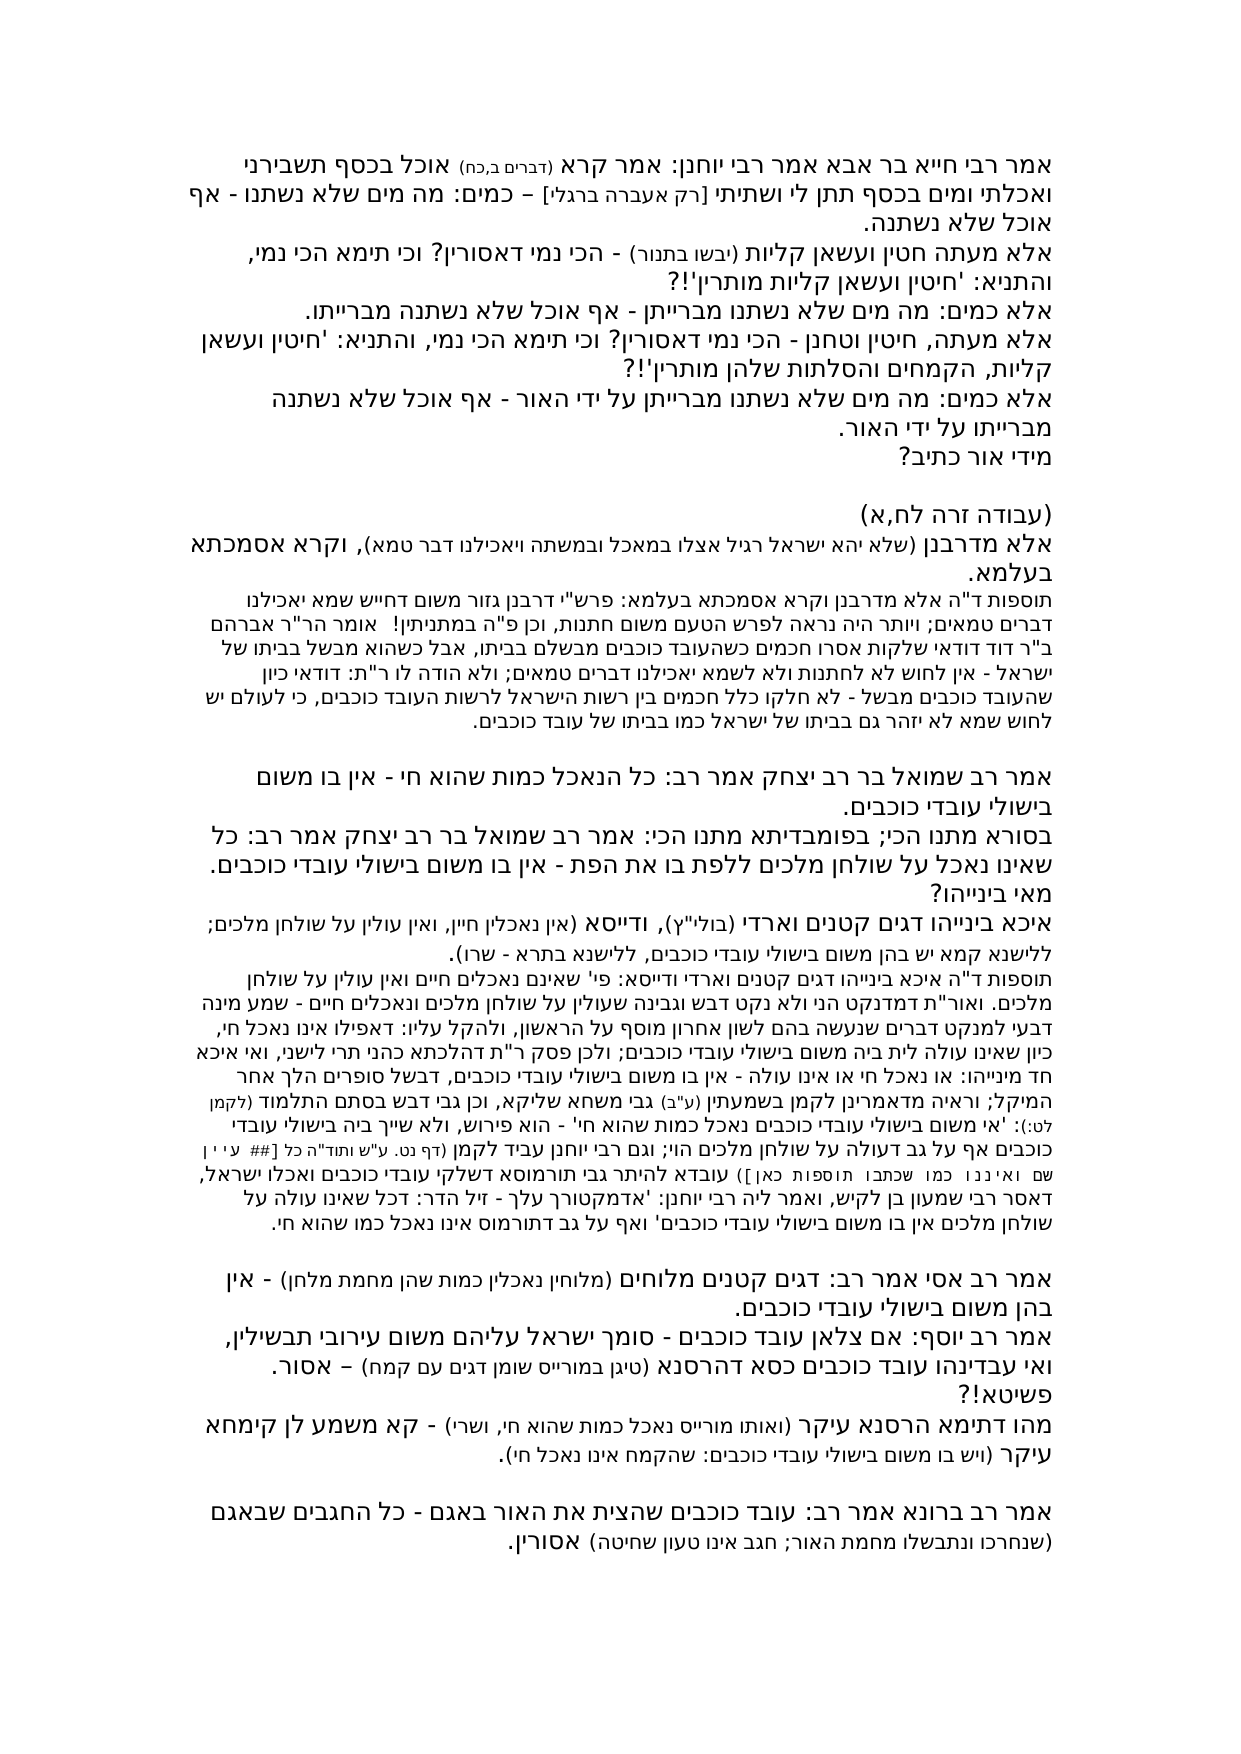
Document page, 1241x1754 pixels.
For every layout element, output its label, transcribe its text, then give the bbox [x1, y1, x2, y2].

text איכא בינייהו דגים קטנים וארדי (בולי"ץ), ודייסא (אין נאכלין חיין, ואין עולין על שולחן מלכים; ללישנא קמא יש בהן משום בישולי עובדי כוכבים, ללישנא בתרא - שרו). [187, 908, 1053, 967]
text אמר רב ברונא אמר רב: עובד כוכבים שהצית את האור באגם - כל החגבים שבאגם (שנחרכו ונתבשלו מחמת האור; חגב אינו טעון שחיטה) אסורין. [187, 1497, 1053, 1555]
text אמר רבי חייא בר אבא אמר רבי יוחנן: אמר קרא (דברים ב,כח) אוכל בכסף תשבירני ואכלתי ומים בכסף תתן לי ושתיתי [רק אעברה ברגלי] – כמים: מה מים שלא נשתנו - אף אוכל שלא נשתנה. [187, 150, 1053, 238]
text אלא מעתה, חיטין וטחנן - הכי נמי דאסורין? וכי תימא הכי נמי, והתניא: 'חיטין ועשאן קליות, הקמחים והסלתות שלהן מותרין'!? [187, 325, 1053, 384]
text תוספות ד"ה איכא בינייהו דגים קטנים וארדי ודייסא: פי' שאינם נאכלים חיים ואין עולין על שולחן מלכים. ואור"ת דמדנקט הני ולא נקט דבש וגבינה שעולין על שולחן מלכים ונאכלים חיים - שמע מינה דבעי למנקט דברים שנעשה בהם לשון אחרון מוסף על הראשון, ולהקל עליו: דאפילו אינו נאכל חי, כיון שאינו עולה לית ביה משום בישולי עובדי כוכבים; ולכן פסק ר"ת דהלכתא כהני תרי לישני, ואי איכא חד מינייהו: או נאכל חי או אינו עולה - אין בו משום בישולי עובדי כוכבים, דבשל סופרים הלך אחר המיקל; וראיה מדאמרינן לקמן בשמעתין (ע"ב) גבי משחא שליקא, וכן גבי דבש בסתם התלמוד (לקמן לט:): 'אי משום בישולי עובדי כוכבים נאכל כמות שהוא חי' - הוא פירוש, ולא שייך ביה בישולי עובדי כוכבים אף על גב דעולה על שולחן מלכים הוי; וגם רבי יוחנן עביד לקמן (דף נט. ע"ש ותוד"ה כל [## עיין שם ואיננו כמו שכתבו תוספות כאן]) עובדא להיתר גבי תורמוסא דשלקי עובדי כוכבים ואכלו ישראל, דאסר רבי שמעון בן לקיש, ואמר ליה רבי יוחנן: 'אדמקטורך עלך - זיל הדר: דכל שאינו עולה על שולחן מלכים אין בו משום בישולי עובדי כוכבים' ואף על גב דתורמוס אינו נאכל כמו שהוא חי. [187, 967, 1053, 1235]
text מאי בינייהו? [187, 879, 1053, 908]
text אלא מדרבנן (שלא יהא ישראל רגיל אצלו במאכל ובמשתה ויאכילנו דבר טמא), וקרא אסמכתא בעלמא. [187, 529, 1053, 588]
text מהו דתימא הרסנא עיקר (ואותו מורייס נאכל כמות שהוא חי, ושרי) - קא משמע לן קימחא עיקר (ויש בו משום בישולי עובדי כוכבים: שהקמח אינו נאכל חי). [187, 1410, 1053, 1468]
text אלא כמים: מה מים שלא נשתנו מברייתן - אף אוכל שלא נשתנה מברייתו. [187, 296, 1053, 325]
text אמר רב אסי אמר רב: דגים קטנים מלוחים (מלוחין נאכלין כמות שהן מחמת מלחן) - אין בהן משום בישולי עובדי כוכבים. [187, 1264, 1053, 1322]
text פשיטא!? [187, 1381, 1053, 1410]
text אמר רב שמואל בר רב יצחק אמר רב: כל הנאכל כמות שהוא חי - אין בו משום בישולי עובדי כוכבים. [187, 762, 1053, 821]
text אמר רב יוסף: אם צלאן עובד כוכבים - סומך ישראל עליהם משום עירובי תבשילין, ואי עבדינהו עובד כוכבים כסא דהרסנא (טיגן במורייס שומן דגים עם קמח) – אסור. [187, 1322, 1053, 1381]
text תוספות ד"ה אלא מדרבנן וקרא אסמכתא בעלמא: פרש"י דרבנן גזור משום דחייש שמא יאכילנו דברים טמאים; ויותר היה נראה לפרש הטעם משום חתנות, וכן פ"ה במתניתין! אומר הר"ר אברהם ב"ר דוד דודאי שלקות אסרו חכמים כשהעובד כוכבים מבשלם בביתו, אבל כשהוא מבשל בביתו של ישראל - אין לחוש לא לחתנות ולא לשמא יאכילנו דברים טמאים; ולא הודה לו ר"ת: דודאי כיון שהעובד כוכבים מבשל - לא חלקו כלל חכמים בין רשות הישראל לרשות העובד כוכבים, כי לעולם יש לחוש שמא לא יזהר גם בביתו של ישראל כמו בביתו של עובד כוכבים. [187, 588, 1053, 734]
text אלא כמים: מה מים שלא נשתנו מברייתן על ידי האור - אף אוכל שלא נשתנה מברייתו על ידי האור. [187, 384, 1053, 442]
text מידי אור כתיב? [187, 442, 1053, 471]
text אלא מעתה חטין ועשאן קליות (יבשו בתנור) - הכי נמי דאסורין? וכי תימא הכי נמי, והתניא: 'חיטין ועשאן קליות מותרין'!? [187, 238, 1053, 296]
text בסורא מתנו הכי; בפומבדיתא מתנו הכי: אמר רב שמואל בר רב יצחק אמר רב: כל שאינו נאכל על שולחן מלכים ללפת בו את הפת - אין בו משום בישולי עובדי כוכבים. [187, 821, 1053, 879]
text (עבודה זרה לח,א) [187, 500, 1053, 529]
